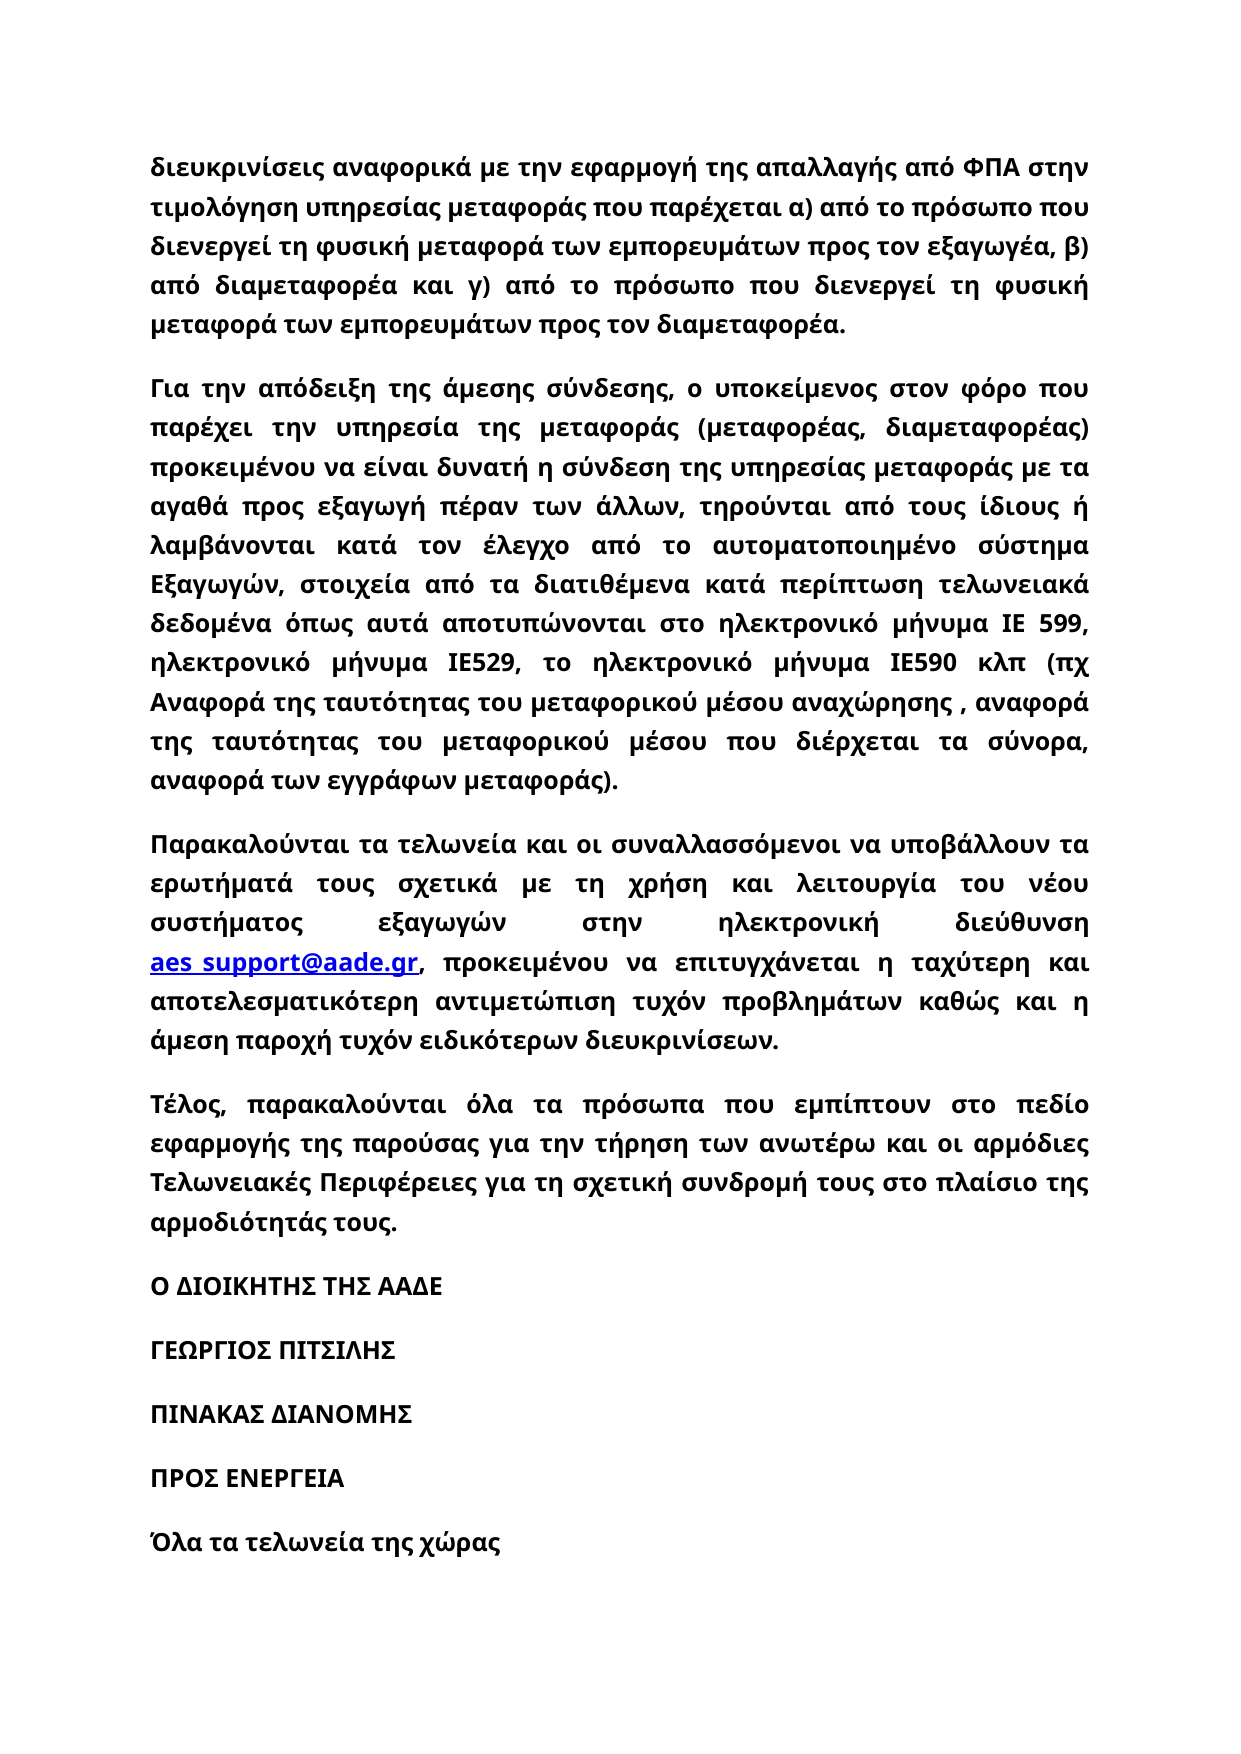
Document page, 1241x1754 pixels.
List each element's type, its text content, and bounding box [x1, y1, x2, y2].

text Όλα τα τελωνεία της χώρας [150, 1525, 1090, 1559]
text Τέλος, παρακαλούνται όλα τα πρόσωπα που εμπίπτουν στο πεδίο εφαρμογής της παρούσας για την τήρηση των ανωτέρω και οι αρμόδιες Τελωνειακές Περιφέρειες για τη σχετική συνδρομή τους στο πλαίσιο της αρμοδιότητάς τους. [150, 1087, 1090, 1238]
text ΠΙΝΑΚΑΣ ΔΙΑΝΟΜΗΣ [150, 1397, 1090, 1431]
text διευκρινίσεις αναφορικά με την εφαρμογή της απαλλαγής από ΦΠΑ στην τιμολόγηση υπηρεσίας μεταφοράς που παρέχεται α) από το πρόσωπο που διενεργεί τη φυσική μεταφορά των εμπορευμάτων προς τον εξαγωγέα, β) από διαμεταφορέα και γ) από το πρόσωπο που διενεργεί τη φυσική μεταφορά των εμπορευμάτων προς τον διαμεταφορέα. [150, 150, 1090, 341]
text ΓΕΩΡΓΙΟΣ ΠΙΤΣΙΛΗΣ [150, 1332, 1090, 1367]
text Παρακαλούνται τα τελωνεία και οι συναλλασσόμενοι να υποβάλλουν τα ερωτήματά τους σχετικά με τη χρήση και λειτουργία του νέου συστήματος εξαγωγών στην ηλεκτρονική διεύθυνση aes_support@aade.gr, προκειμένου να επιτυγχάνεται η ταχύτερη και αποτελεσματικότερη αντιμετώπιση τυχόν προβλημάτων καθώς και η άμεση παροχή τυχόν ειδικότερων διευκρινίσεων. [150, 827, 1090, 1057]
text ΠΡΟΣ ΕΝΕΡΓΕΙΑ [150, 1461, 1090, 1495]
text Ο ΔΙΟΙΚΗΤΗΣ ΤΗΣ ΑΑΔΕ [150, 1268, 1090, 1302]
text Για την απόδειξη της άμεσης σύνδεσης, ο υποκείμενος στον φόρο που παρέχει την υπηρεσία της μεταφοράς (μεταφορέας, διαμεταφορέας) προκειμένου να είναι δυνατή η σύνδεση της υπηρεσίας μεταφοράς με τα αγαθά προς εξαγωγή πέραν των άλλων, τηρούνται από τους ίδιους ή λαμβάνονται κατά τον έλεγχο από το αυτοματοποιημένο σύστημα Εξαγωγών, στοιχεία από τα διατιθέμενα κατά περίπτωση τελωνειακά δεδομένα όπως αυτά αποτυπώνονται στο ηλεκτρονικό μήνυμα ΙΕ 599, ηλεκτρονικό μήνυμα ΙΕ529, το ηλεκτρονικό μήνυμα ΙΕ590 κλπ (πχ Αναφορά της ταυτότητας του μεταφορικού μέσου αναχώρησης , αναφορά της ταυτότητας του μεταφορικού μέσου που διέρχεται τα σύνορα, αναφορά των εγγράφων μεταφοράς). [150, 371, 1090, 797]
